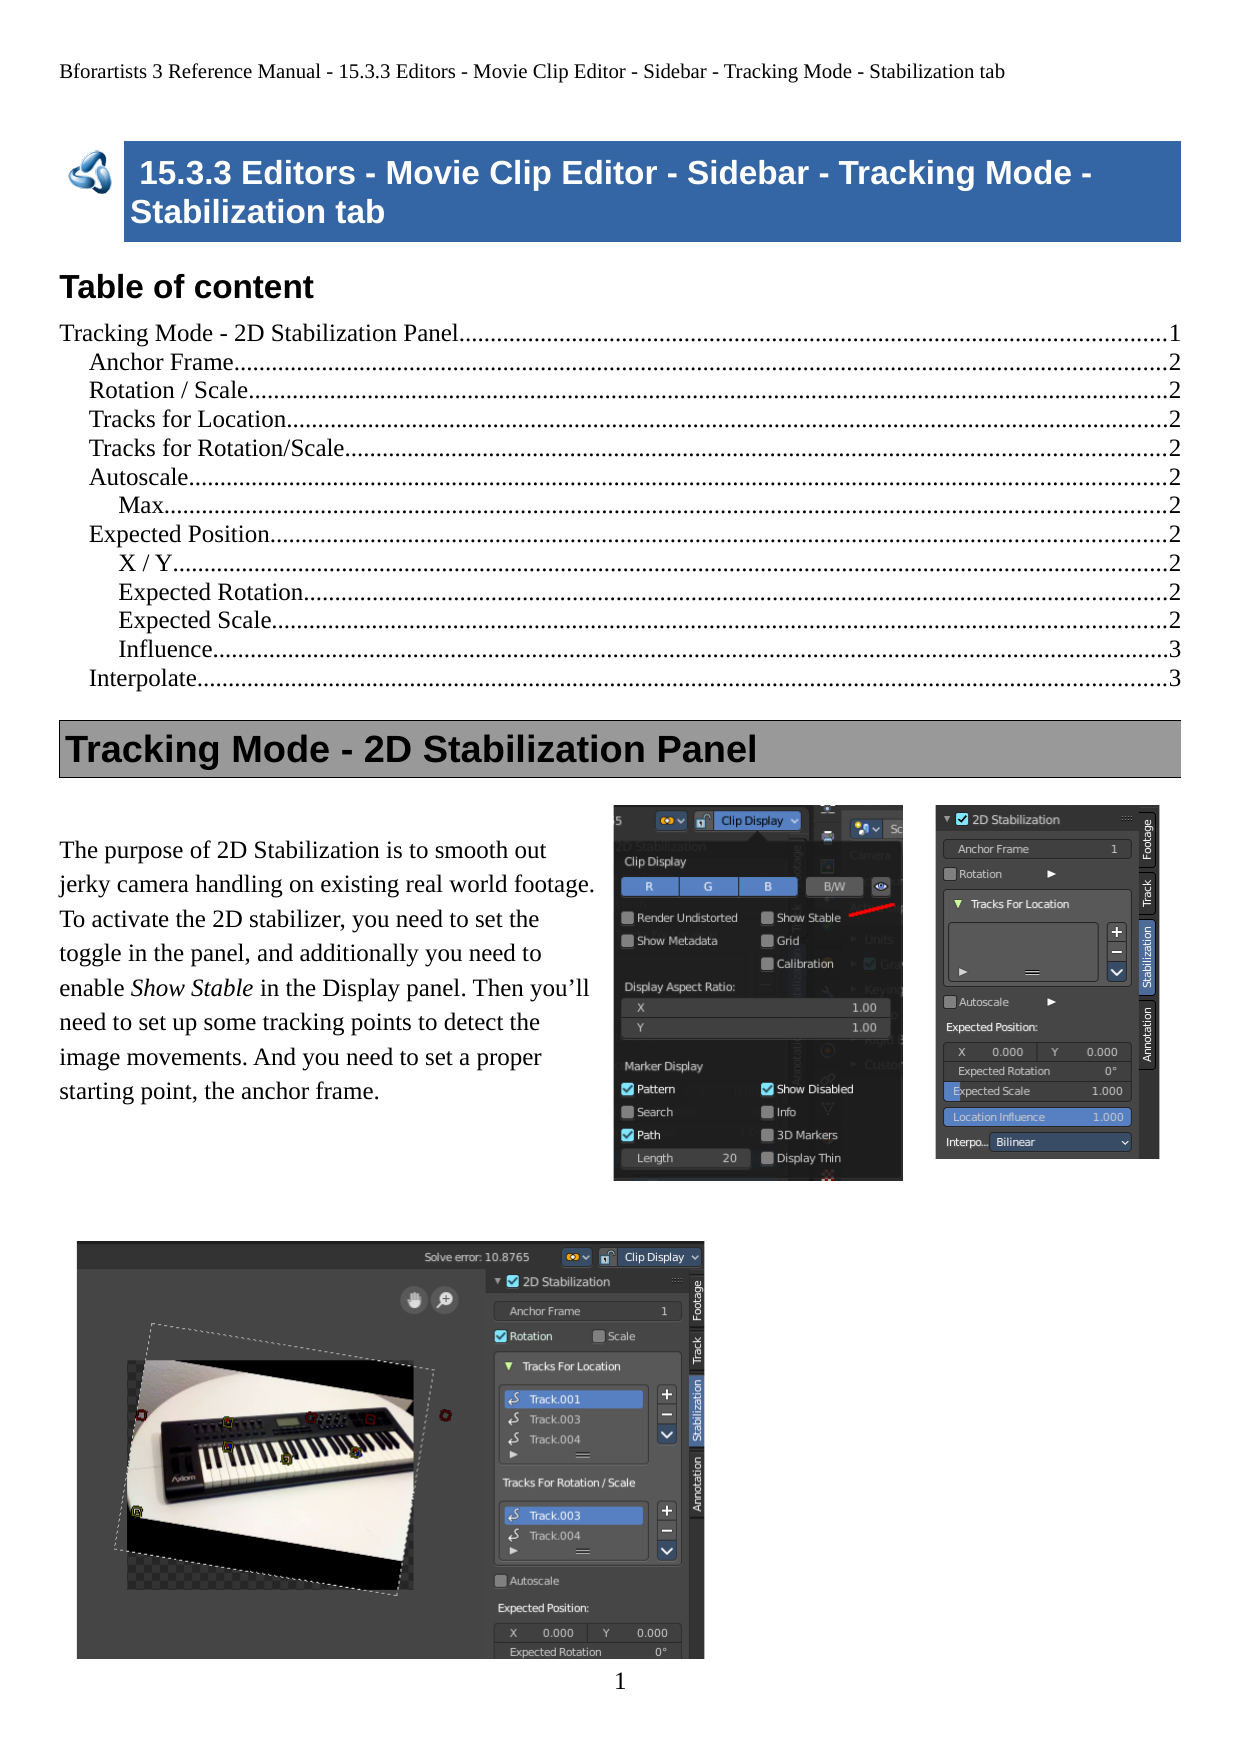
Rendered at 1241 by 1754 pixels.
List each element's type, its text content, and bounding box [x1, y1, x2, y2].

text Anchor Frame 2 [88, 347, 1181, 375]
text Expected Position 2 [88, 519, 1181, 548]
text Tracks for Location 2 [88, 404, 1181, 433]
text [903, 835, 935, 1105]
picture [613, 805, 903, 1181]
subtitle Table of content [59, 267, 1181, 305]
picture [76, 1241, 705, 1659]
table_header [59, 141, 124, 242]
text Rotation / Scale 2 [88, 375, 1181, 404]
text Influence 3 [118, 634, 1181, 663]
text Autoscale 2 [88, 462, 1181, 490]
text X / Y 2 [118, 548, 1181, 577]
text Tracking Mode - 2D Stabilization Panel 1 [59, 318, 1181, 347]
picture [935, 805, 1160, 1159]
table_header Tracking Mode - 2D Stabilization Panel [60, 721, 1181, 777]
text Expected Scale 2 [118, 605, 1181, 634]
text Max 2 [118, 490, 1181, 519]
picture [65, 147, 114, 197]
text The purpose of 2D Stabilization is to smooth out jerky camera handling on existing real world footage. To activate the 2D stabilizer, you need to set the toggle in the panel, and additionally you need to enable Show Stable in the Display panel. Then you’ll need to set up some tracking points to detect the image movements. And you need to set a proper starting point, the anchor frame. [59, 835, 613, 1105]
text Interpolate 3 [88, 663, 1181, 692]
text Expected Rotation 2 [118, 577, 1181, 605]
table_header 15.3.3 Editors - Movie Clip Editor - Sidebar - Tracking Mode - Stabilization tab [124, 141, 1181, 242]
text Tracks for Rotation/Scale 2 [88, 433, 1181, 462]
